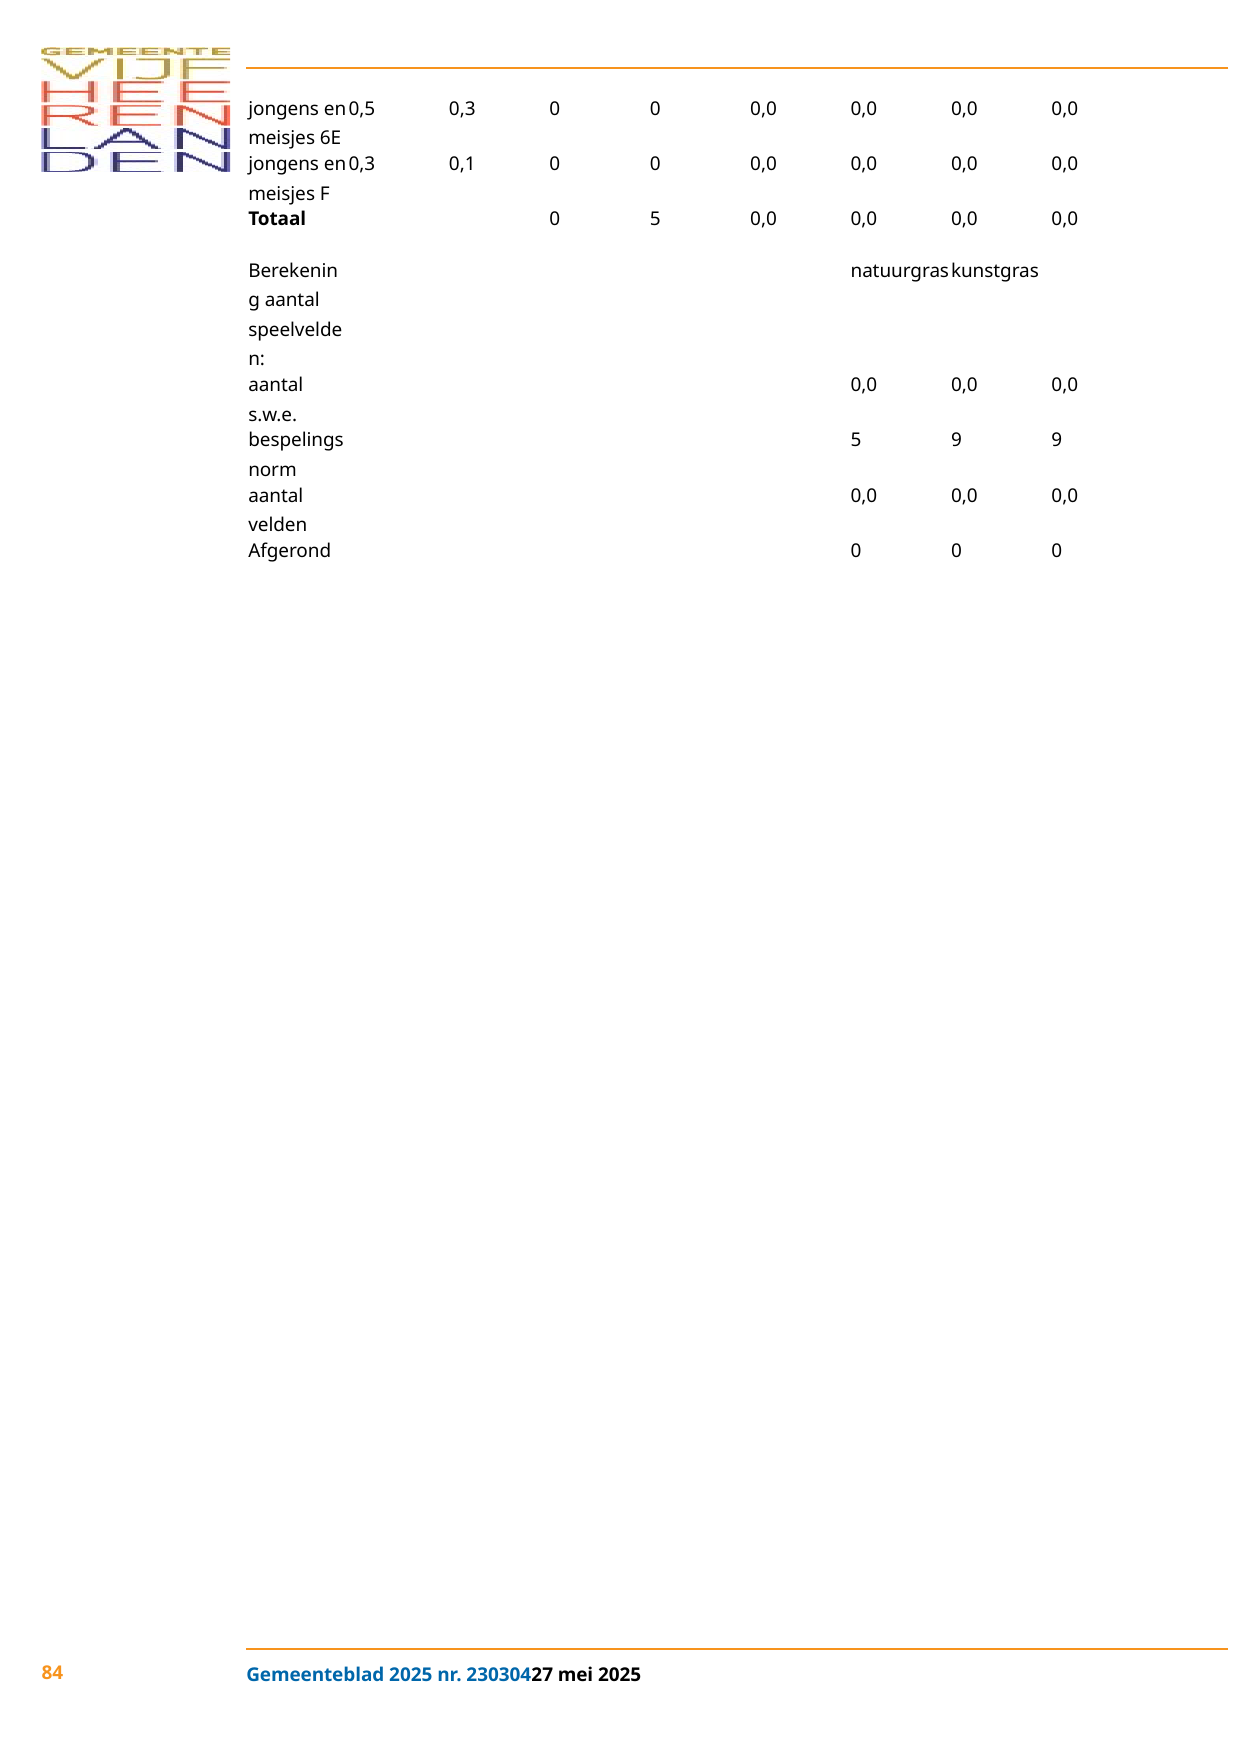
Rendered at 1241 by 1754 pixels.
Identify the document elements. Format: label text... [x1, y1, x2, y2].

table_cell [750, 427, 850, 482]
table_cell [449, 427, 549, 482]
table_cell 0,0 [951, 205, 1051, 231]
table_cell 0 [1051, 537, 1152, 563]
table_cell 0,0 [850, 205, 951, 231]
table_cell [750, 537, 850, 563]
table_cell kunstgras [951, 257, 1152, 371]
table_cell 0,0 [1051, 482, 1152, 537]
table_cell [348, 537, 449, 563]
table_cell [348, 231, 449, 257]
table_cell 0,0 [951, 150, 1051, 205]
table_cell 0 [549, 205, 649, 231]
table_cell [650, 371, 750, 427]
table_cell [549, 371, 649, 427]
table_cell 9 [951, 427, 1051, 482]
table_cell [449, 205, 549, 231]
table_cell 0,0 [951, 95, 1051, 150]
table_cell 0,0 [850, 371, 951, 427]
table_cell jongens en meisjes 6E [248, 95, 348, 150]
table_cell [750, 231, 850, 257]
table_cell 0,3 [348, 150, 449, 205]
table_cell 0,0 [850, 150, 951, 205]
table_cell 0 [650, 95, 750, 150]
table_cell 5 [650, 205, 750, 231]
table_cell Berekening aantal speelvelden: [248, 257, 348, 371]
table_cell [549, 257, 649, 371]
table_cell [1051, 231, 1152, 257]
table_cell 0,5 [348, 95, 449, 150]
table_cell 0 [650, 150, 750, 205]
table_cell [650, 427, 750, 482]
picture [41, 47, 231, 172]
table_cell [850, 231, 951, 257]
table_cell [650, 482, 750, 537]
table_cell 0,0 [1051, 150, 1152, 205]
table_cell bespelingsnorm [248, 427, 348, 482]
table_cell [549, 537, 649, 563]
table_cell [348, 371, 449, 427]
table_cell [449, 537, 549, 563]
table_cell 9 [1051, 427, 1152, 482]
table_cell jongens en meisjes F [248, 150, 348, 205]
table_cell [348, 257, 449, 371]
table_cell 0,3 [449, 95, 549, 150]
table_cell [750, 482, 850, 537]
table_cell 0,1 [449, 150, 549, 205]
table_cell [951, 231, 1051, 257]
table_cell aantal velden [248, 482, 348, 537]
table_cell 0 [951, 537, 1051, 563]
table_cell [248, 231, 348, 257]
table_cell 0,0 [750, 150, 850, 205]
table_cell Afgerond [248, 537, 348, 563]
table_cell 0,0 [750, 205, 850, 231]
table_cell [348, 482, 449, 537]
table_cell [549, 231, 649, 257]
table_cell aantal s.w.e. [248, 371, 348, 427]
table_cell 0,0 [951, 371, 1051, 427]
table_cell 0,0 [951, 482, 1051, 537]
table_cell 0,0 [850, 95, 951, 150]
table_cell 0,0 [1051, 371, 1152, 427]
table_cell 0,0 [750, 95, 850, 150]
table_cell [750, 257, 850, 371]
table_cell 5 [850, 427, 951, 482]
table_cell [348, 427, 449, 482]
table_cell [348, 205, 449, 231]
table_cell [449, 257, 549, 371]
table_cell [449, 371, 549, 427]
table_cell [449, 231, 549, 257]
table_cell [549, 482, 649, 537]
table_cell natuurgras [850, 257, 951, 371]
table_cell 0,0 [850, 482, 951, 537]
table_cell Totaal [248, 205, 348, 231]
table_cell [750, 371, 850, 427]
table_cell [449, 482, 549, 537]
table_cell 0,0 [1051, 95, 1152, 150]
table_cell [549, 427, 649, 482]
table_cell 0 [549, 150, 649, 205]
table_cell [650, 231, 750, 257]
table_cell [650, 537, 750, 563]
table_cell [650, 257, 750, 371]
table_cell 0,0 [1051, 205, 1152, 231]
table_cell 0 [850, 537, 951, 563]
table_cell 0 [549, 95, 649, 150]
